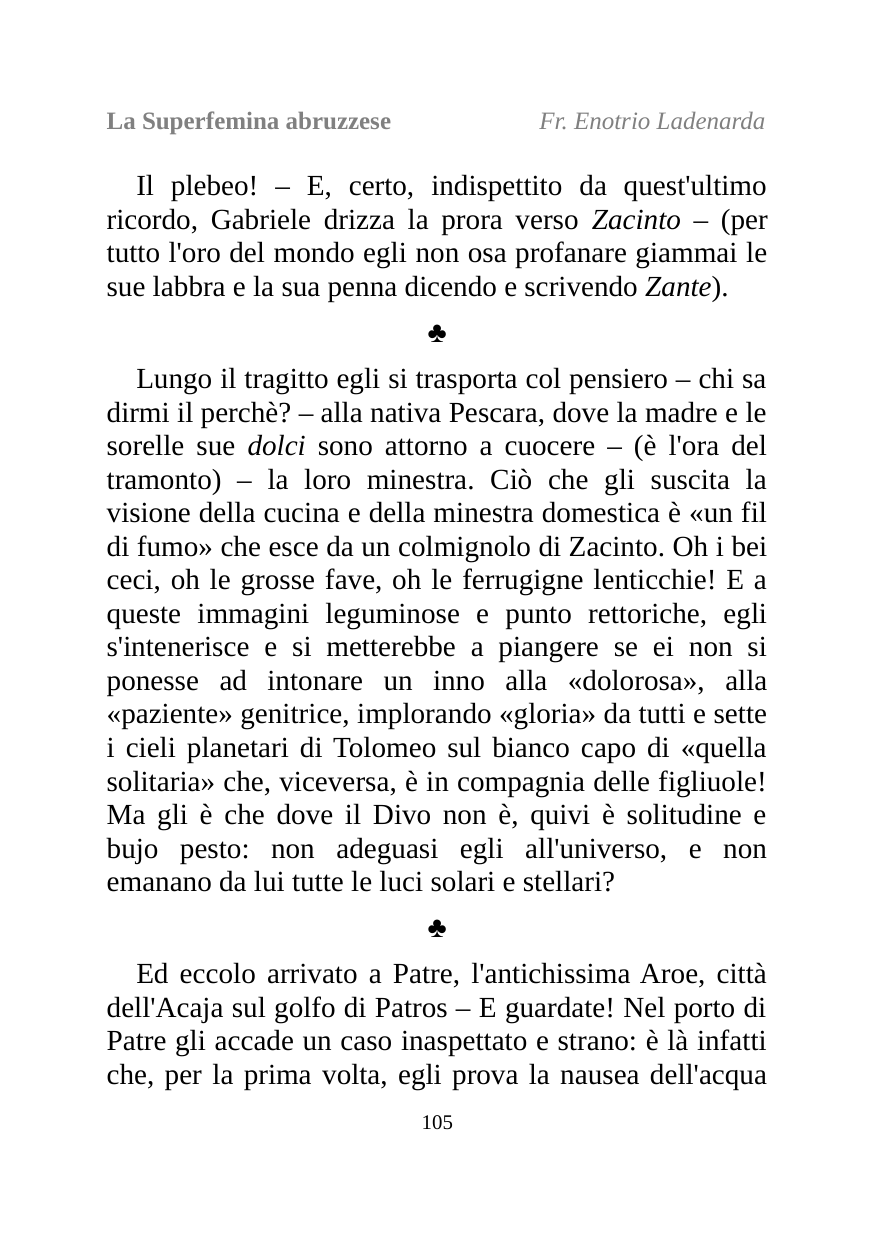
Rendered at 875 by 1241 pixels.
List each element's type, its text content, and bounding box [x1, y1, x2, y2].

text Lungo il tragitto egli si trasporta col pensiero – chi sa dirmi il perchè? – alla nativa Pescara, dove la madre e le sorelle sue dolci sono attorno a cuocere – (è l'ora del tramonto) – la loro minestra. Ciò che gli suscita la visione della cucina e della minestra domestica è «un fil di fumo» che esce da un colmignolo di Zacinto. Oh i bei ceci, oh le grosse fave, oh le ferrugigne lenticchie! E a queste immagini leguminose e punto rettoriche, egli s'intenerisce e si metterebbe a piangere se ei non si ponesse ad intonare un inno alla «dolorosa», alla «paziente» genitrice, implorando «gloria» da tutti e sette i cieli planetari di Tolomeo sul bianco capo di «quella solitaria» che, viceversa, è in compagnia delle figliuole! Ma gli è che dove il Divo non è, quivi è solitudine e bujo pesto: non adeguasi egli all'universo, e non emanano da lui tutte le luci solari e stellari? [106, 361, 768, 898]
text Ed eccolo arrivato a Patre, l'antichissima Aroe, città dell'Acaja sul golfo di Patros – E guardate! Nel porto di Patre gli accade un caso inaspettato e strano: è là infatti che, per la prima volta, egli prova la nausea dell'acqua [106, 956, 768, 1091]
text ♣ [106, 315, 768, 349]
text Il plebeo! – E, certo, indispettito da quest'ultimo ricordo, Gabriele drizza la prora verso Zacinto – (per tutto l'oro del mondo egli non osa profanare giammai le sue labbra e la sua penna dicendo e scrivendo Zante). [106, 168, 768, 303]
text ♣ [106, 910, 768, 944]
